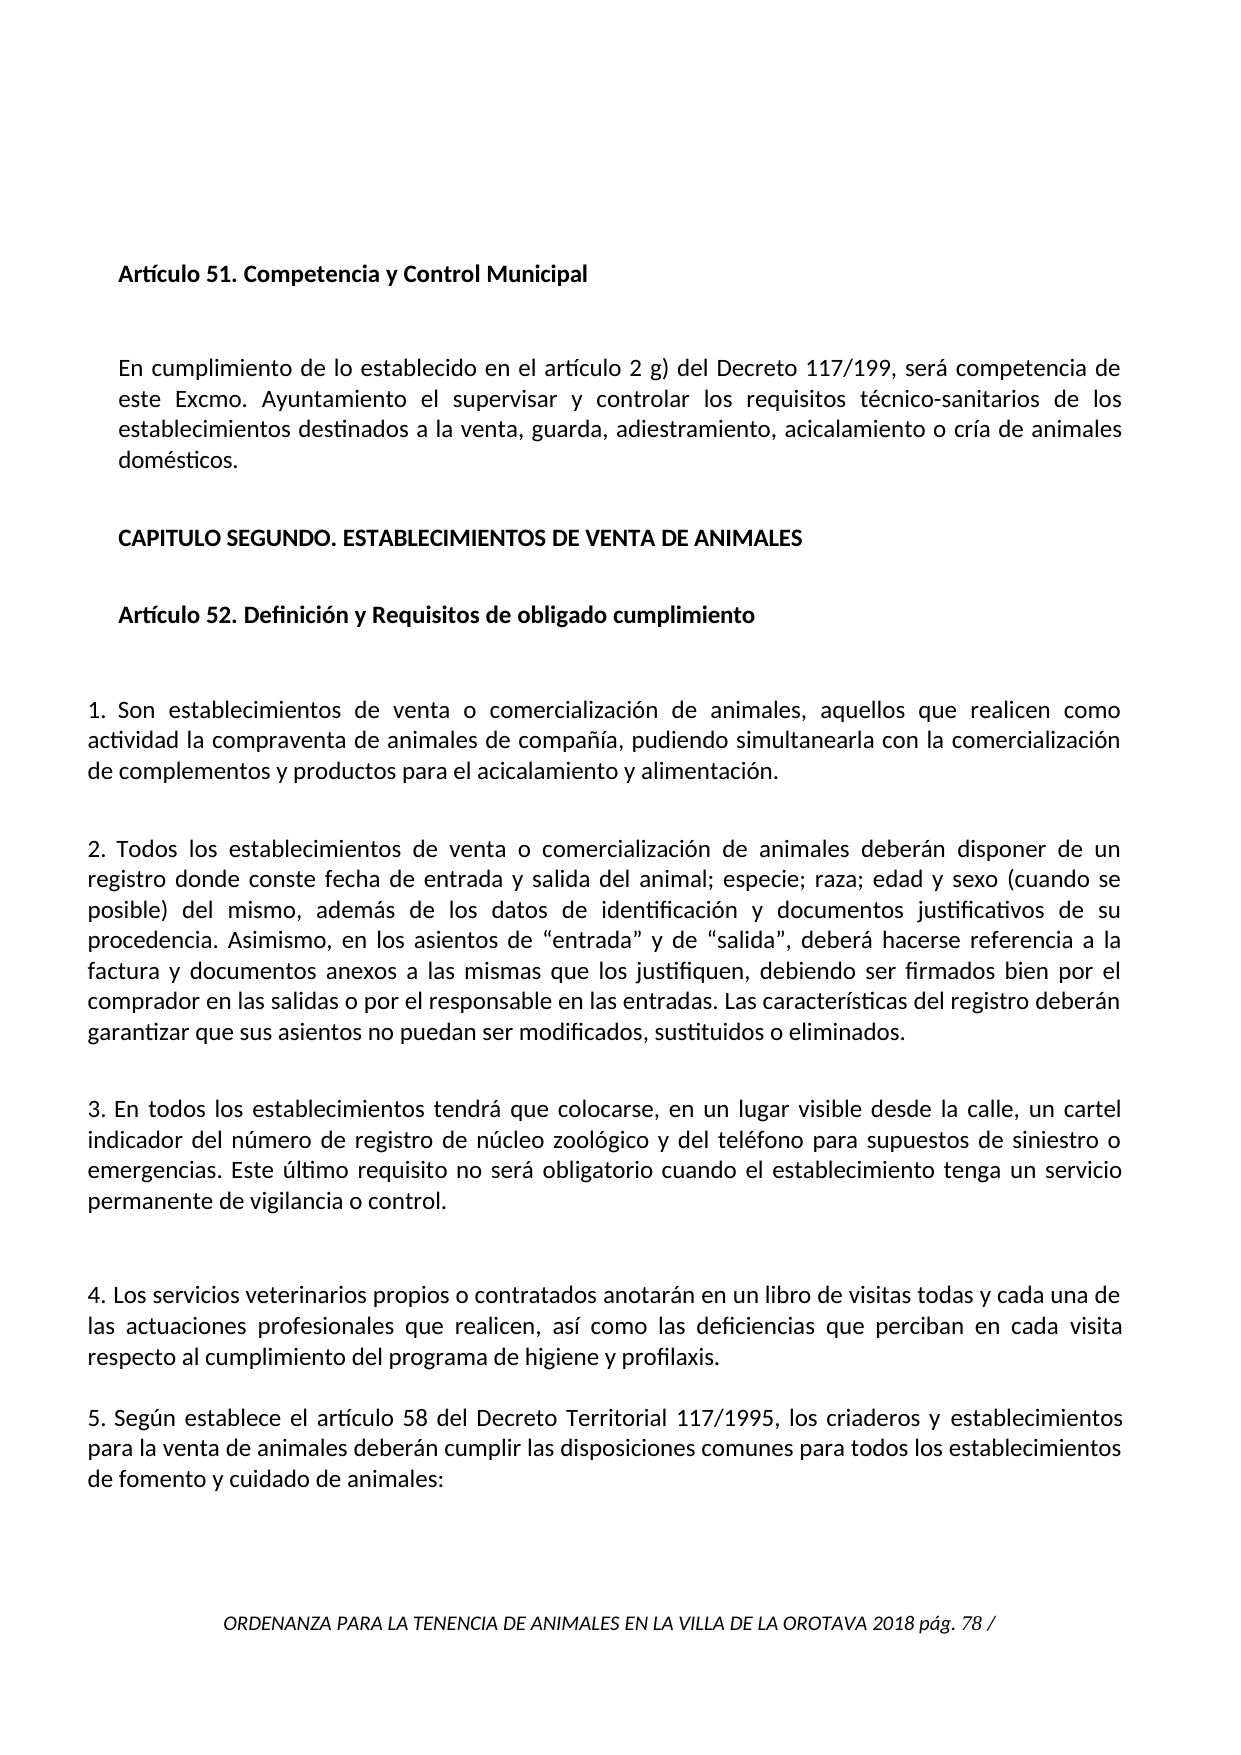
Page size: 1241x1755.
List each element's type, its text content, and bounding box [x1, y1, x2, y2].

list Todos los establecimientos de venta o comercialización de animales deberán disponer de un registro donde conste fecha de entrada y salida del animal; especie; raza; edad y sexo (cuando se posible) del mismo, además de los datos de identificación y documentos justificativos de su procedencia. Asimismo, en los asientos de “entrada” y de “salida”, deberá hacerse referencia a la factura y documentos anexos a las mismas que los justifiquen, debiendo ser firmados bien por el comprador en las salidas o por el responsable en las entradas. Las características del registro deberán garantizar que sus asientos no puedan ser modificados, sustituidos o eliminados. [87, 833, 1123, 1046]
list Son establecimientos de venta o comercialización de animales, aquellos que realicen como actividad la compraventa de animales de compañía, pudiendo simultanearla con la comercialización de complementos y productos para el acicalamiento y alimentación. [87, 694, 1123, 786]
subtitle Artículo 51. Competencia y Control Municipal [118, 258, 1149, 289]
list En todos los establecimientos tendrá que colocarse, en un lugar visible desde la calle, un cartel indicador del número de registro de núcleo zoológico y del teléfono para supuestos de siniestro o emergencias. Este último requisito no será obligatorio cuando el establecimiento tenga un servicio permanente de vigilancia o control. [87, 1094, 1123, 1216]
list Los servicios veterinarios propios o contratados anotarán en un libro de visitas todas y cada una de las actuaciones profesionales que realicen, así como las deficiencias que perciban en cada visita respecto al cumplimiento del programa de higiene y profilaxis. [87, 1280, 1123, 1371]
subtitle Artículo 52. Definición y Requisitos de obligado cumplimiento [118, 599, 1149, 630]
list Según establece el artículo 58 del Decreto Territorial 117/1995, los criaderos y establecimientos para la venta de animales deberán cumplir las disposiciones comunes para todos los establecimientos de fomento y cuidado de animales: [87, 1402, 1123, 1493]
text En cumplimiento de lo establecido en el artículo 2 g) del Decreto 117/199, será competencia de este Excmo. Ayuntamiento el supervisar y controlar los requisitos técnico-sanitarios de los establecimientos destinados a la venta, guarda, adiestramiento, acicalamiento o cría de animales domésticos. [118, 353, 1123, 475]
subtitle CAPITULO SEGUNDO. ESTABLECIMIENTOS DE VENTA DE ANIMALES [118, 522, 1149, 552]
